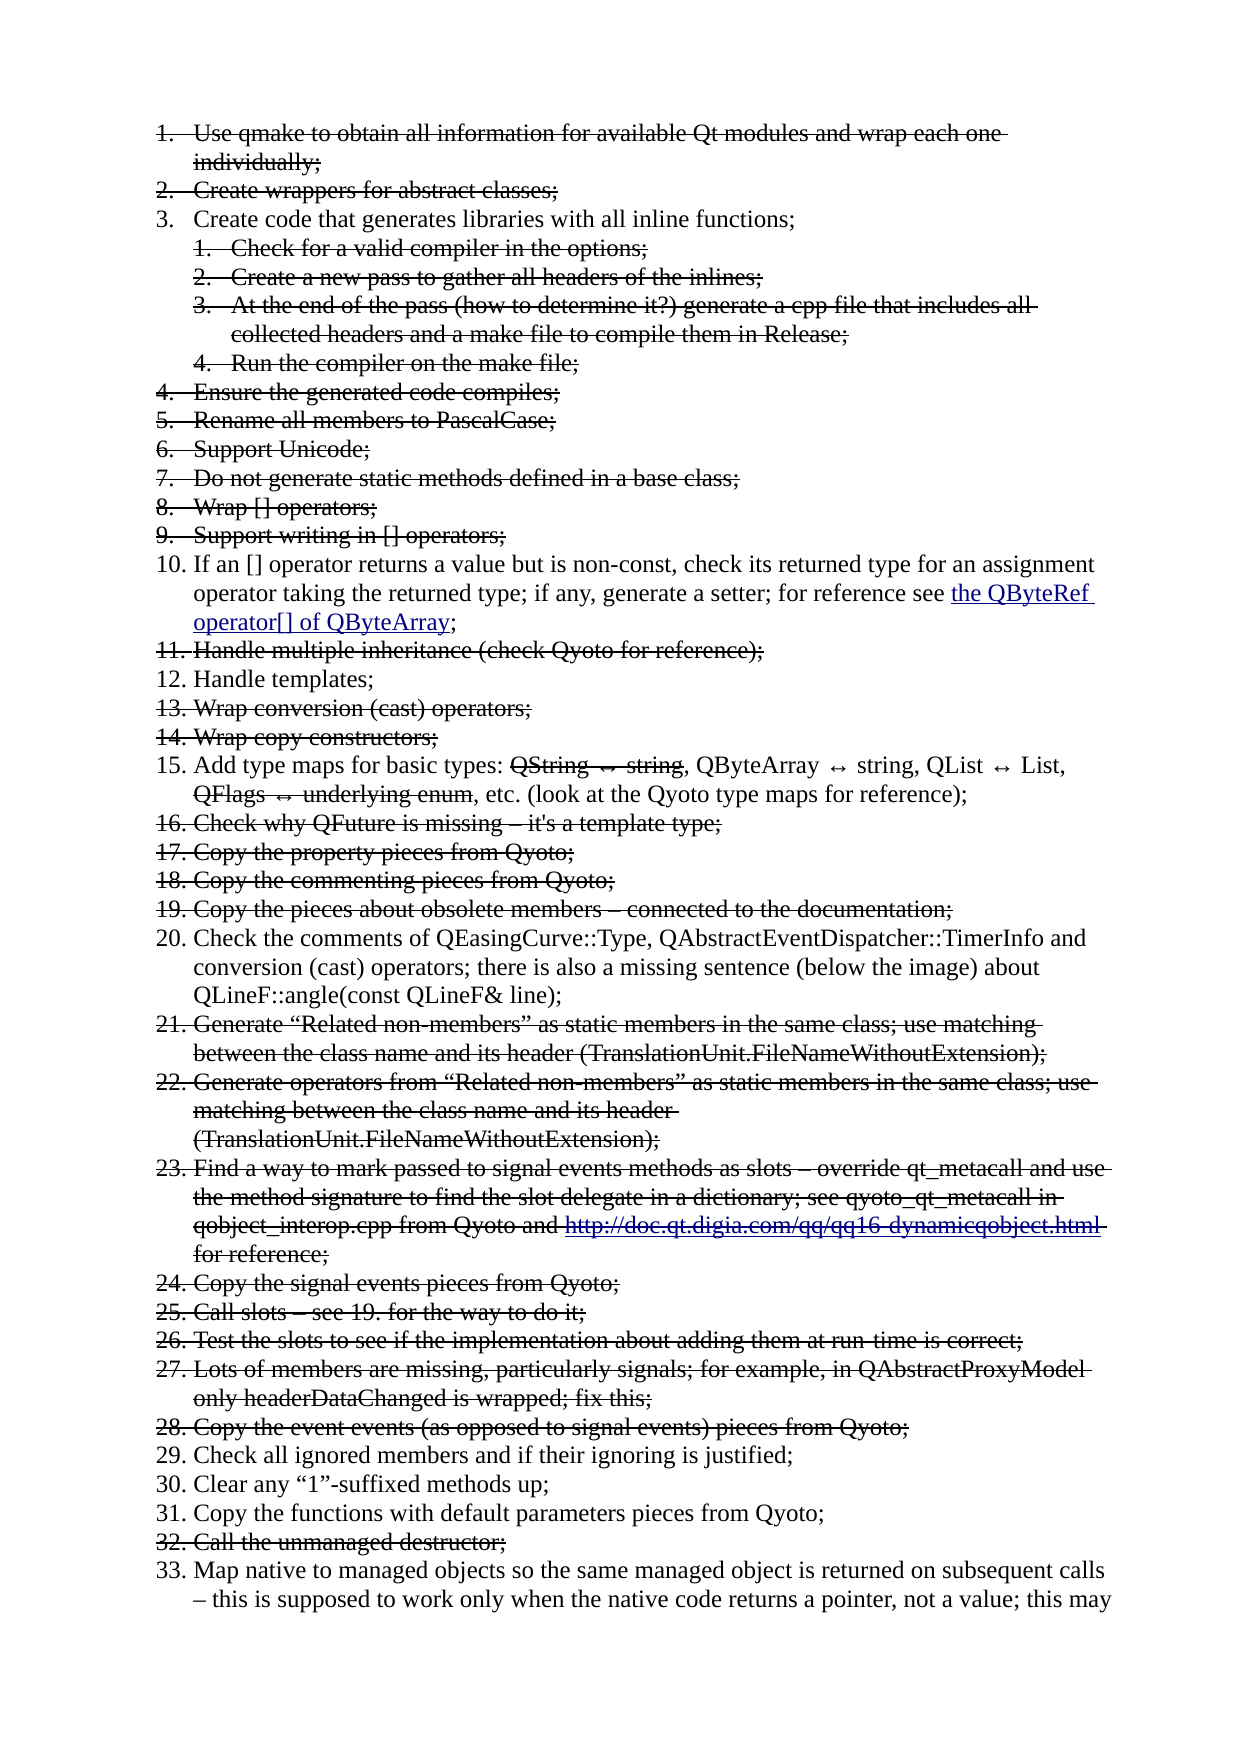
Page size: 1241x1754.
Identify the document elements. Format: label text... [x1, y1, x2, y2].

list Call the unmanaged destructor; [156, 1527, 1122, 1556]
list Rename all members to PascalCase; [156, 406, 1122, 434]
list Generate operators from “Related non-members” as static members in the same class; use matching between the class name and its header (TranslationUnit.FileNameWithoutExtension); [156, 1067, 1122, 1153]
list Check the comments of QEasingCurve::Type, QAbstractEventDispatcher::TimerInfo and conversion (cast) operators; there is also a missing sentence (below the image) about QLineF::angle(const QLineF& line); [156, 923, 1122, 1009]
list Handle templates; [156, 664, 1122, 693]
list Lots of members are missing, particularly signals; for example, in QAbstractProxyModel only headerDataChanged is wrapped; fix this; [156, 1354, 1122, 1412]
list Handle multiple inheritance (check Qyoto for reference); [156, 636, 1122, 664]
list Map native to managed objects so the same managed object is returned on subsequent calls – this is supposed to work only when the native code returns a pointer, not a value; this may [156, 1556, 1122, 1613]
list Copy the signal events pieces from Qyoto; [156, 1268, 1122, 1297]
list Generate “Related non-members” as static members in the same class; use matching between the class name and its header (TranslationUnit.FileNameWithoutExtension); [156, 1009, 1122, 1067]
list Wrap [] operators; [156, 492, 1122, 521]
list Do not generate static methods defined in a base class; [156, 463, 1122, 492]
list Use qmake to obtain all information for available Qt modules and wrap each one individually; [156, 118, 1122, 176]
list Copy the property pieces from Qyoto; [156, 837, 1122, 866]
list Find a way to mark passed to signal events methods as slots – override qt_metacall and use the method signature to find the slot delegate in a dictionary; see qyoto_qt_metacall in qobject_interop.cpp from Qyoto and http://doc.qt.digia.com/qq/qq16-dynamicqobject.html for reference; [156, 1153, 1122, 1268]
list At the end of the pass (how to determine it?) generate a cpp file that includes all collected headers and a make file to compile them in Release; [193, 291, 1122, 348]
list Run the compiler on the make file; [193, 348, 1122, 377]
list Copy the pieces about obsolete members – connected to the documentation; [156, 894, 1122, 923]
list Ensure the generated code compiles; [156, 377, 1122, 406]
list Create a new pass to gather all headers of the inlines; [193, 262, 1122, 291]
list Copy the commenting pieces from Qyoto; [156, 866, 1122, 894]
list If an [] operator returns a value but is non-const, check its returned type for an assignment operator taking the returned type; if any, generate a setter; for reference see the QByteRef operator[] of QByteArray; [156, 549, 1122, 636]
list Clear any “1”-suffixed methods up; [156, 1469, 1122, 1498]
list Test the slots to see if the implementation about adding them at run-time is correct; [156, 1326, 1122, 1354]
list Create wrappers for abstract classes; [156, 176, 1122, 204]
list Copy the functions with default parameters pieces from Qyoto; [156, 1498, 1122, 1527]
list Create code that generates libraries with all inline functions; [156, 204, 1122, 233]
list Wrap copy constructors; [156, 722, 1122, 751]
list Support Unicode; [156, 434, 1122, 463]
list Wrap conversion (cast) operators; [156, 693, 1122, 722]
list Check all ignored members and if their ignoring is justified; [156, 1441, 1122, 1469]
list Support writing in [] operators; [156, 521, 1122, 549]
list Check for a valid compiler in the options; [193, 233, 1122, 262]
list Check why QFuture is missing – it's a template type; [156, 808, 1122, 837]
list Call slots – see 19. for the way to do it; [156, 1297, 1122, 1326]
list Copy the event events (as opposed to signal events) pieces from Qyoto; [156, 1412, 1122, 1441]
list Add type maps for basic types: QString ↔ string, QByteArray ↔ string, QList ↔ List, QFlags ↔ underlying enum, etc. (look at the Qyoto type maps for reference); [156, 751, 1122, 808]
